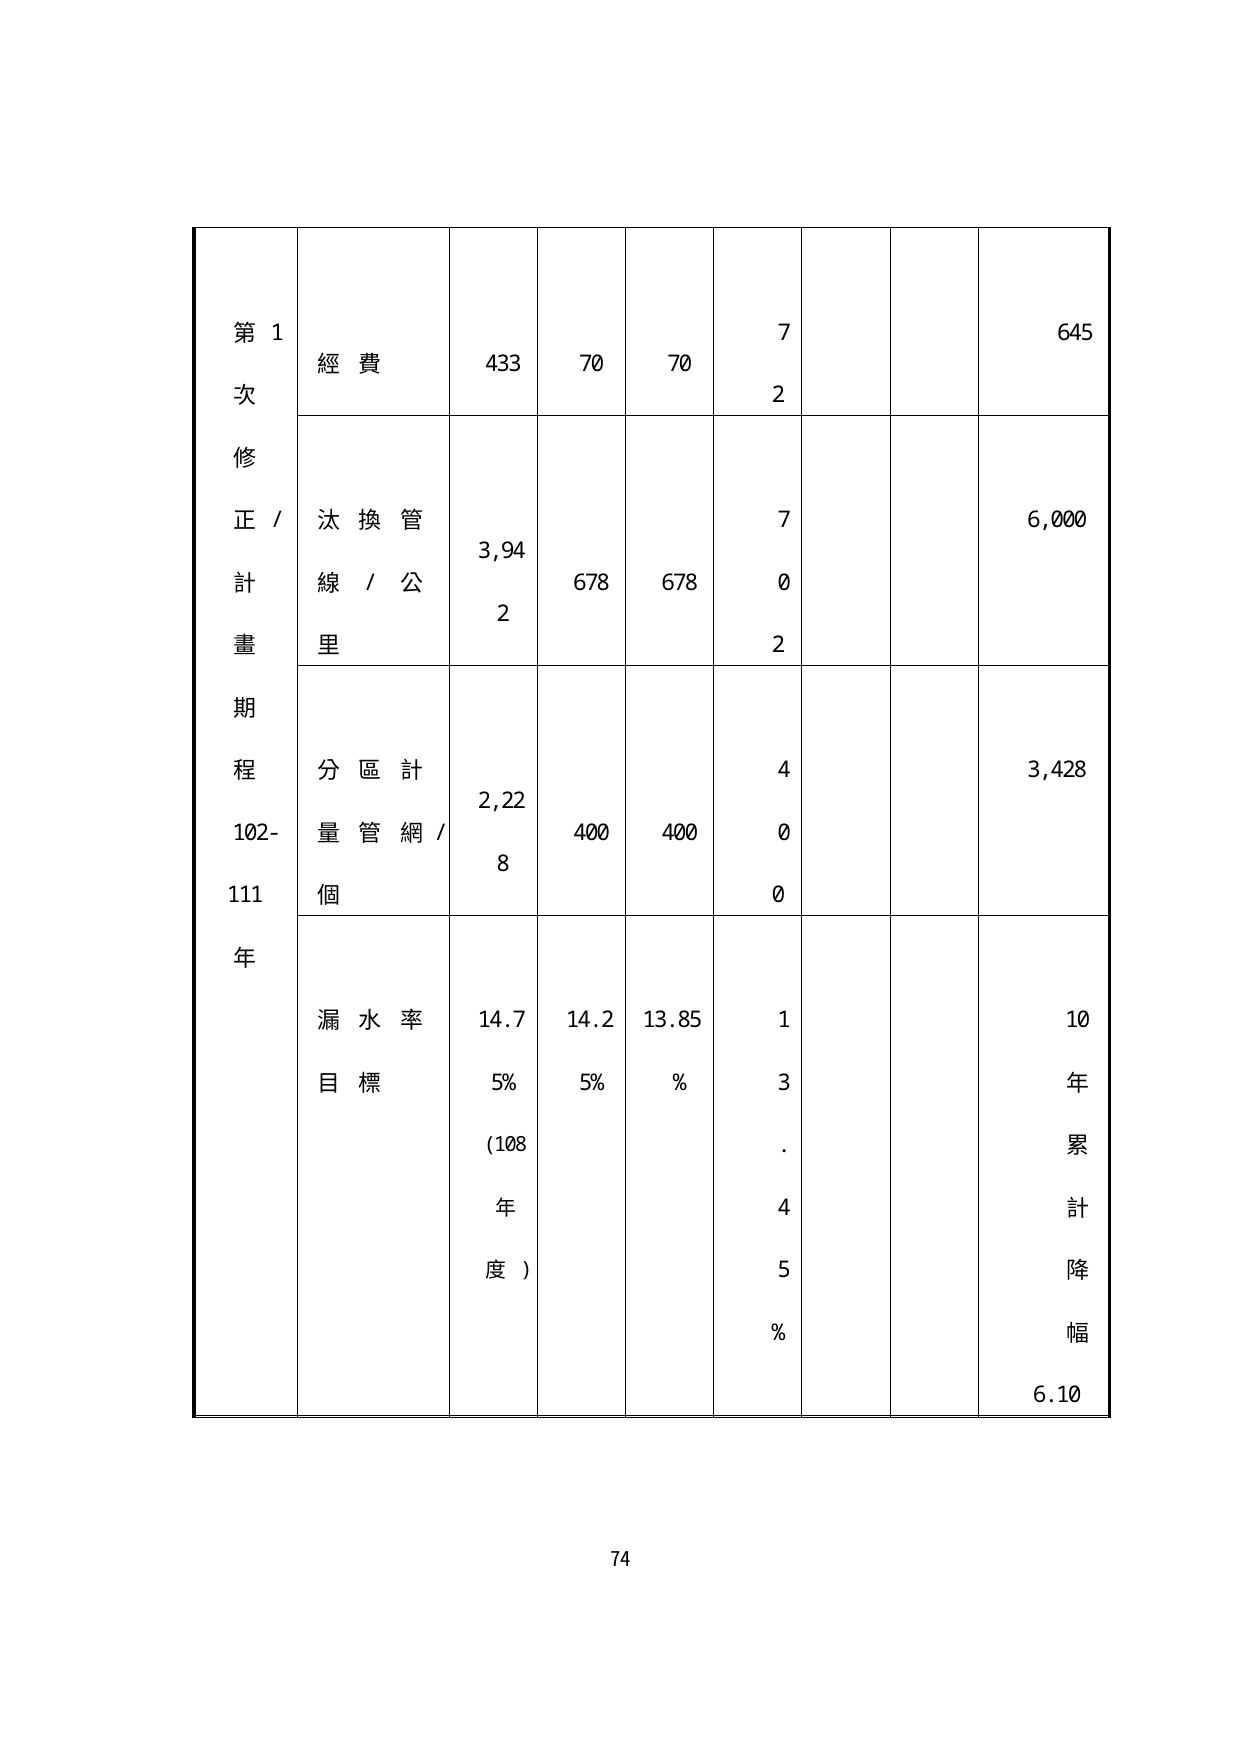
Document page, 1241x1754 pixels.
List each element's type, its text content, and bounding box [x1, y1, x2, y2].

table_cell 6,000 [979, 416, 1108, 665]
table_cell 10年累計降幅6.10 [979, 916, 1108, 1415]
table_cell [802, 666, 890, 915]
table_cell 433 [450, 228, 537, 415]
table_cell 400 [626, 666, 713, 915]
table_cell 經費 [298, 228, 449, 415]
table_cell [802, 916, 890, 1415]
table_cell 分區計量管網/個 [298, 666, 449, 915]
table_cell 702 [714, 416, 801, 665]
table_cell 645 [979, 228, 1108, 415]
table_cell 678 [538, 416, 625, 665]
table_cell 第1次修正/計畫期程102-111年 [196, 228, 297, 1415]
table_cell 3,428 [979, 666, 1108, 915]
table_cell 72 [714, 228, 801, 415]
table_cell 13.45% [714, 916, 801, 1415]
table_cell 2,228 [450, 666, 537, 915]
table_cell [891, 228, 978, 415]
table_cell [891, 666, 978, 915]
table_cell 13.85% [626, 916, 713, 1415]
table_cell 14.75% (108年度) [450, 916, 537, 1415]
table_cell 400 [714, 666, 801, 915]
table_cell 70 [538, 228, 625, 415]
table_cell [891, 916, 978, 1415]
table_cell 14.25% [538, 916, 625, 1415]
table_cell 400 [538, 666, 625, 915]
table_cell 漏水率目標 [298, 916, 449, 1415]
table_cell 汰換管線/公里 [298, 416, 449, 665]
table_cell [891, 416, 978, 665]
table_cell 70 [626, 228, 713, 415]
table_cell [802, 228, 890, 415]
table_cell [802, 416, 890, 665]
table_cell 678 [626, 416, 713, 665]
table_cell 3,942 [450, 416, 537, 665]
